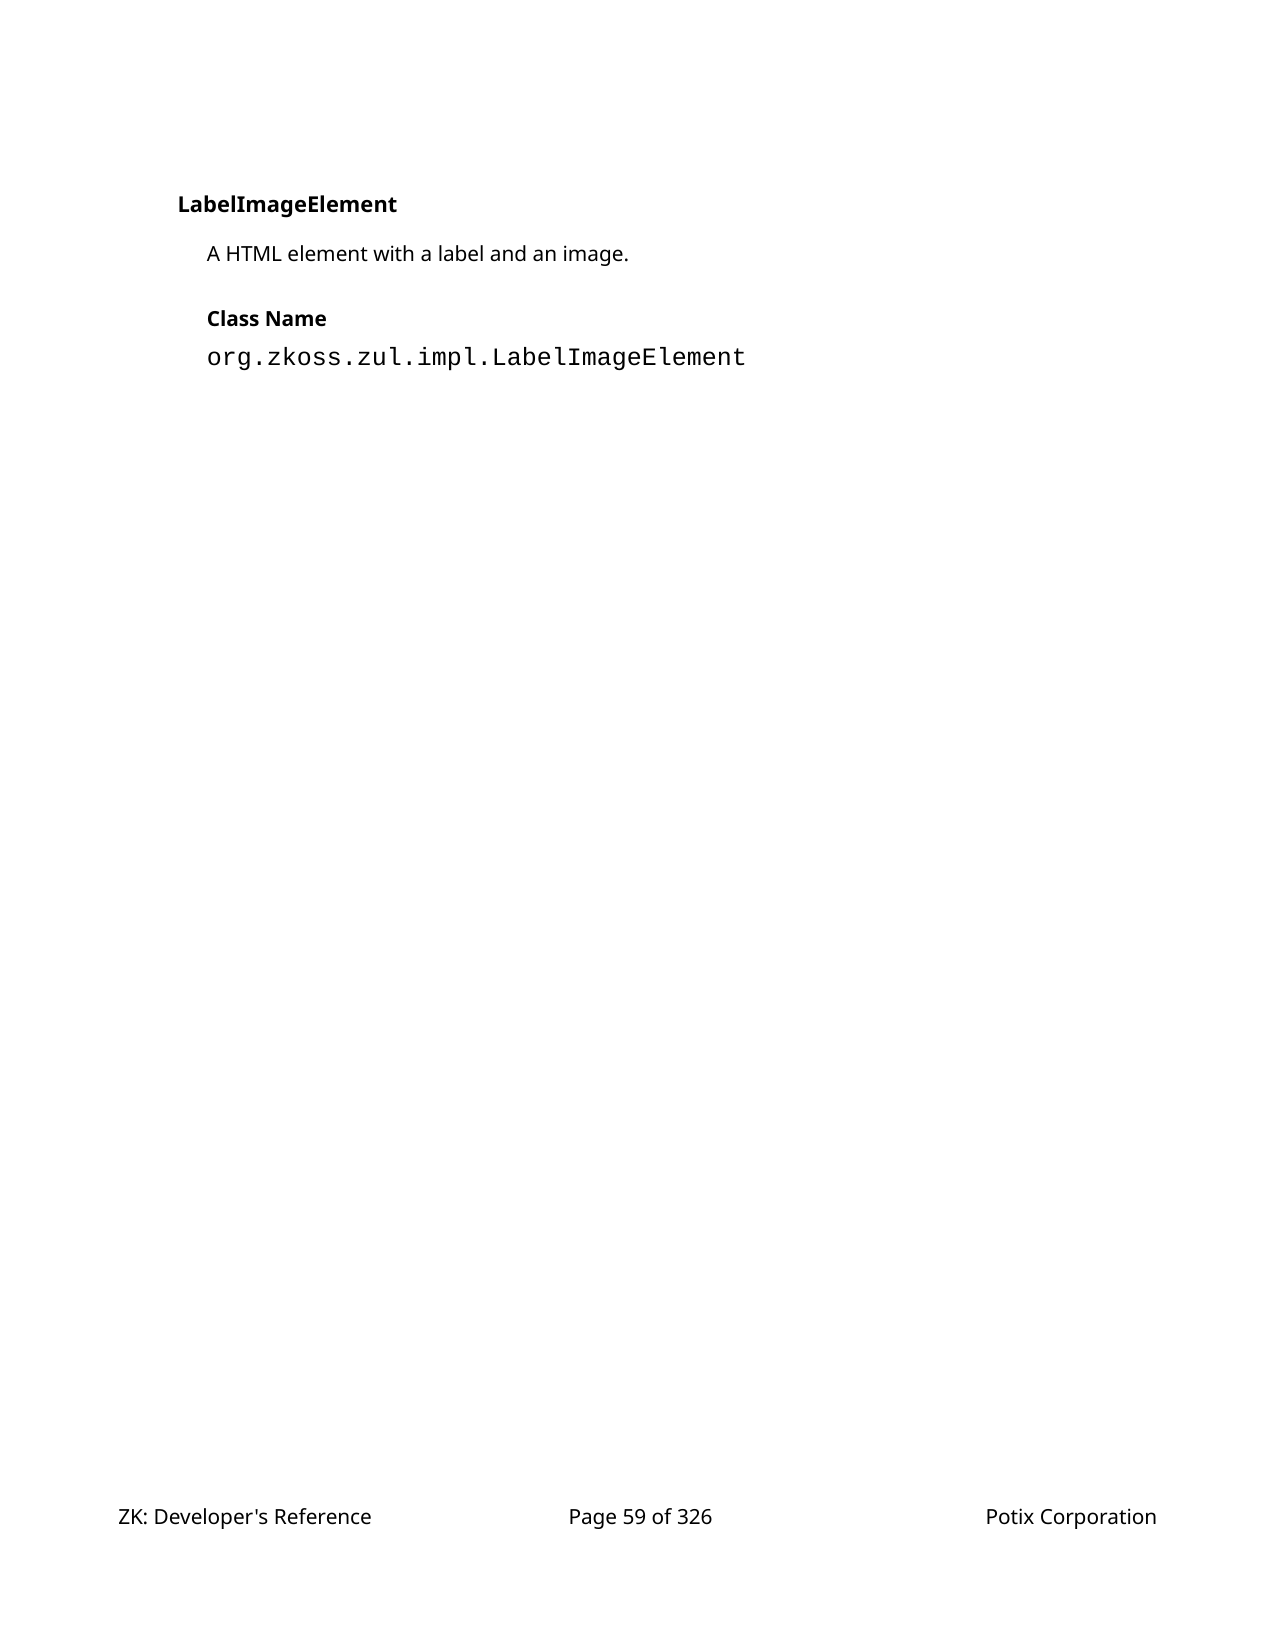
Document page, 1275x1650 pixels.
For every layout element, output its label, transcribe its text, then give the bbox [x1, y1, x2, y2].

subtitle LabelImageElement [177, 189, 1157, 219]
text org.zkoss.zul.impl.LabelImageElement [207, 345, 1157, 373]
subtitle Class Name [207, 304, 1157, 333]
text A HTML element with a label and an image. [207, 239, 1157, 268]
